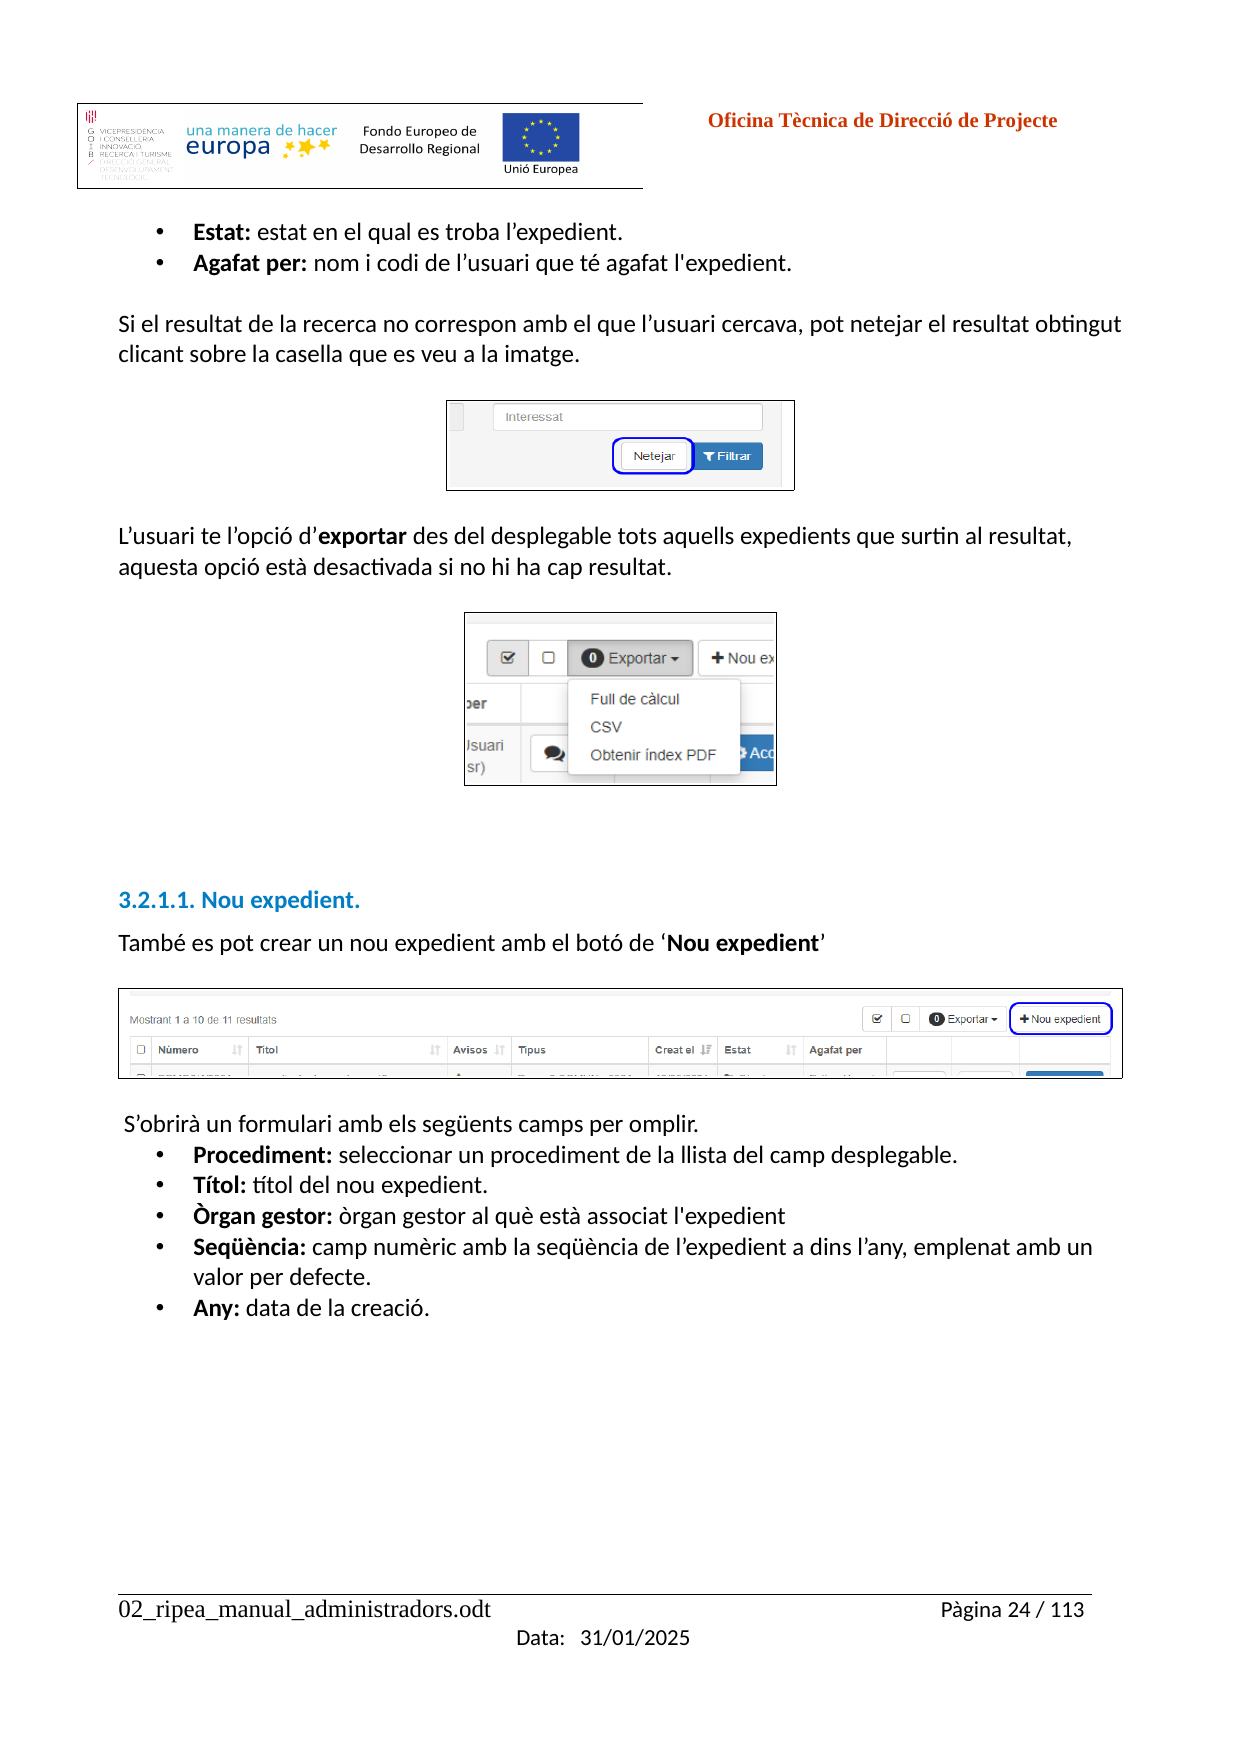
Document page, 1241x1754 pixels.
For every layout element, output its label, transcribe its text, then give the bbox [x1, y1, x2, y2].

list Títol: títol del nou expedient. [156, 1170, 1122, 1200]
text Si el resultat de la recerca no correspon amb el que l’usuari cercava, pot netejar el resultat obtingut clicant sobre la casella que es veu a la imatge. [118, 308, 1122, 369]
list Òrgan gestor: òrgan gestor al què està associat l'expedient [156, 1200, 1122, 1231]
list Procediment: seleccionar un procediment de la llista del camp desplegable. [156, 1139, 1122, 1170]
text L’usuari te l’opció d’exportar des del desplegable tots aquells expedients que surtin al resultat, aquesta opció està desactivada si no hi ha cap resultat. [118, 520, 1122, 581]
picture [121, 991, 1119, 1076]
picture [466, 614, 774, 783]
picture [184, 108, 585, 182]
picture [82, 108, 178, 182]
list Any: data de la creació. [156, 1292, 1122, 1322]
picture [449, 402, 791, 487]
subtitle 3.2.1.1. Nou expedient. [118, 884, 1122, 914]
list Agafat per: nom i codi de l’usuari que té agafat l'expedient. [156, 247, 1122, 277]
text S’obrirà un formulari amb els següents camps per omplir. [118, 1109, 1122, 1139]
list Seqüència: camp numèric amb la seqüència de l’expedient a dins l’any, emplenat amb un valor per defecte. [156, 1231, 1122, 1292]
list Estat: estat en el qual es troba l’expedient. [156, 216, 1122, 247]
text També es pot crear un nou expedient amb el botó de ‘Nou expedient’ [118, 927, 1122, 957]
